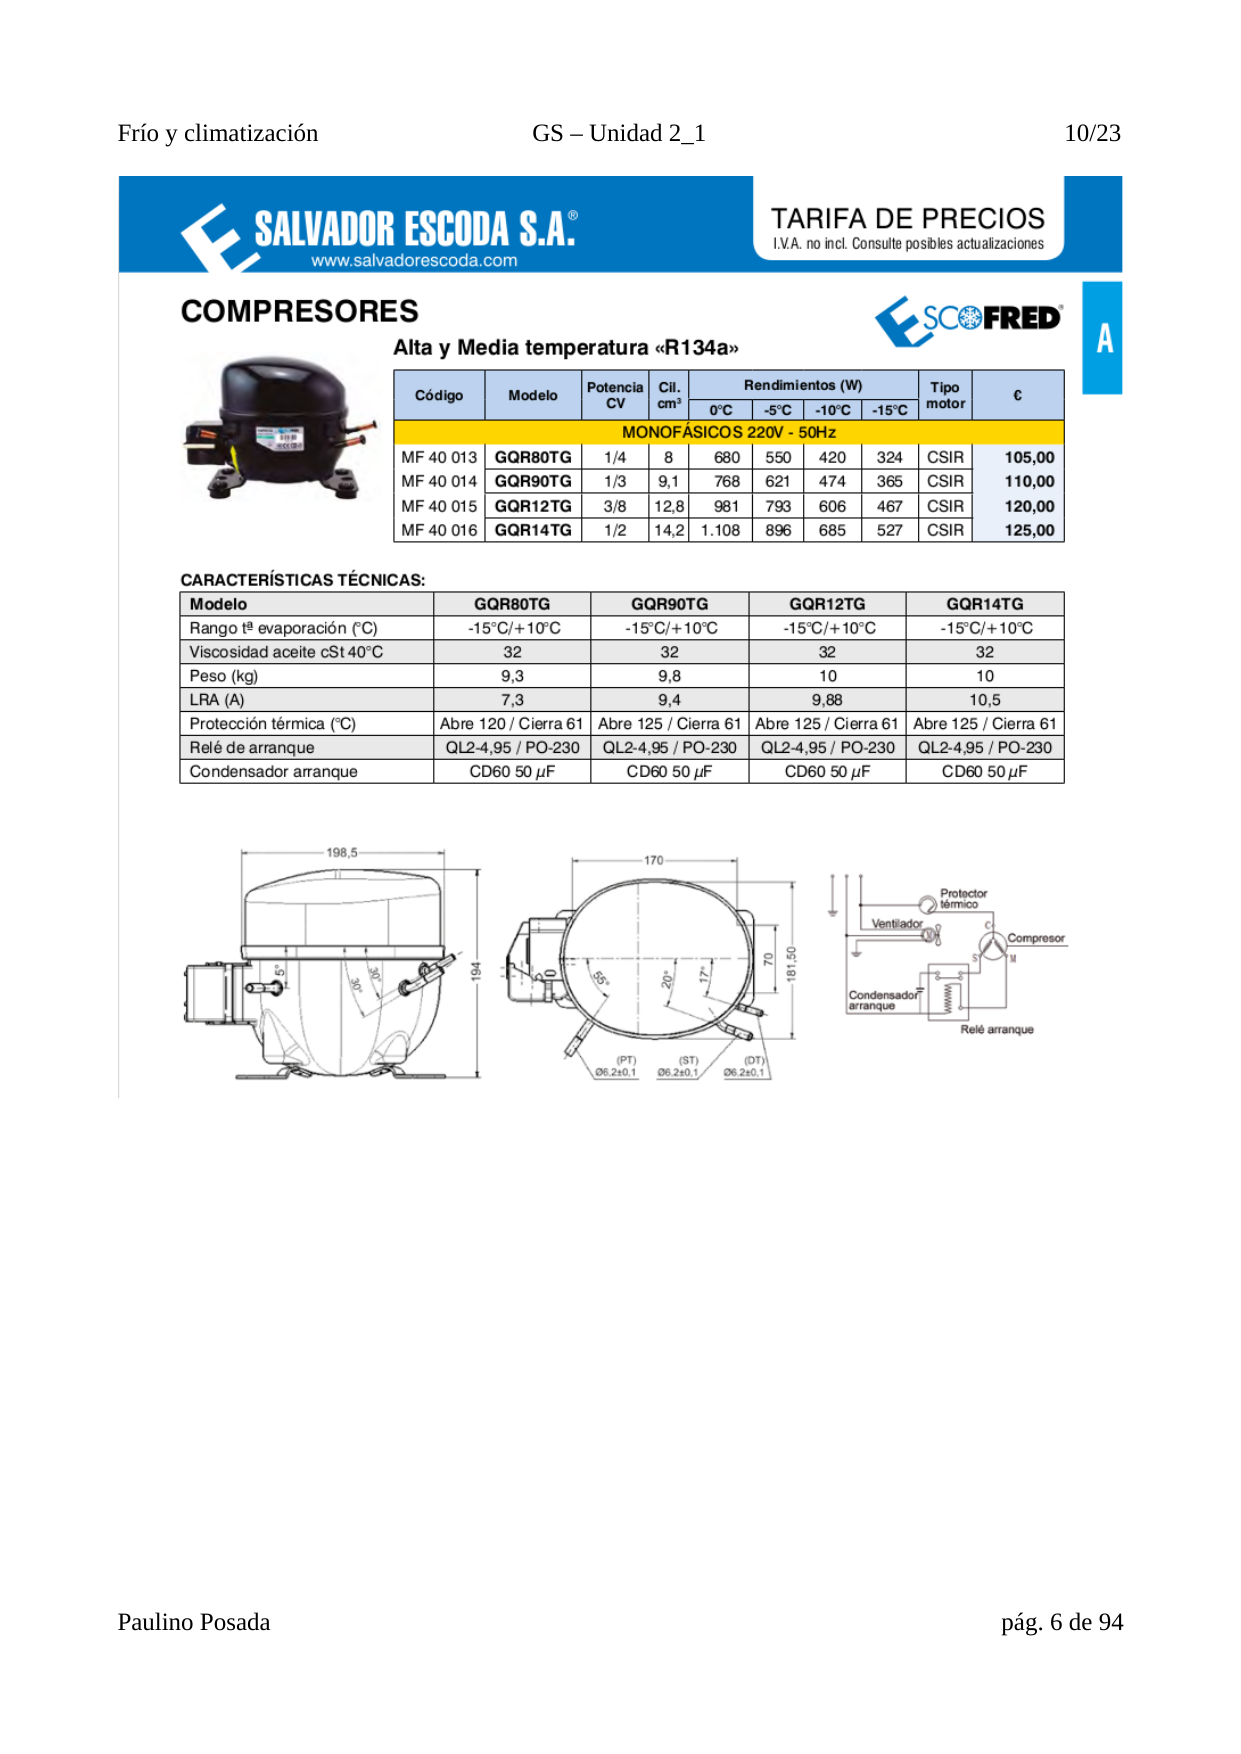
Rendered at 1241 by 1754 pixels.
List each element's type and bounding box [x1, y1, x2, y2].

picture [118, 176, 1123, 1098]
picture [1097, 323, 1113, 352]
